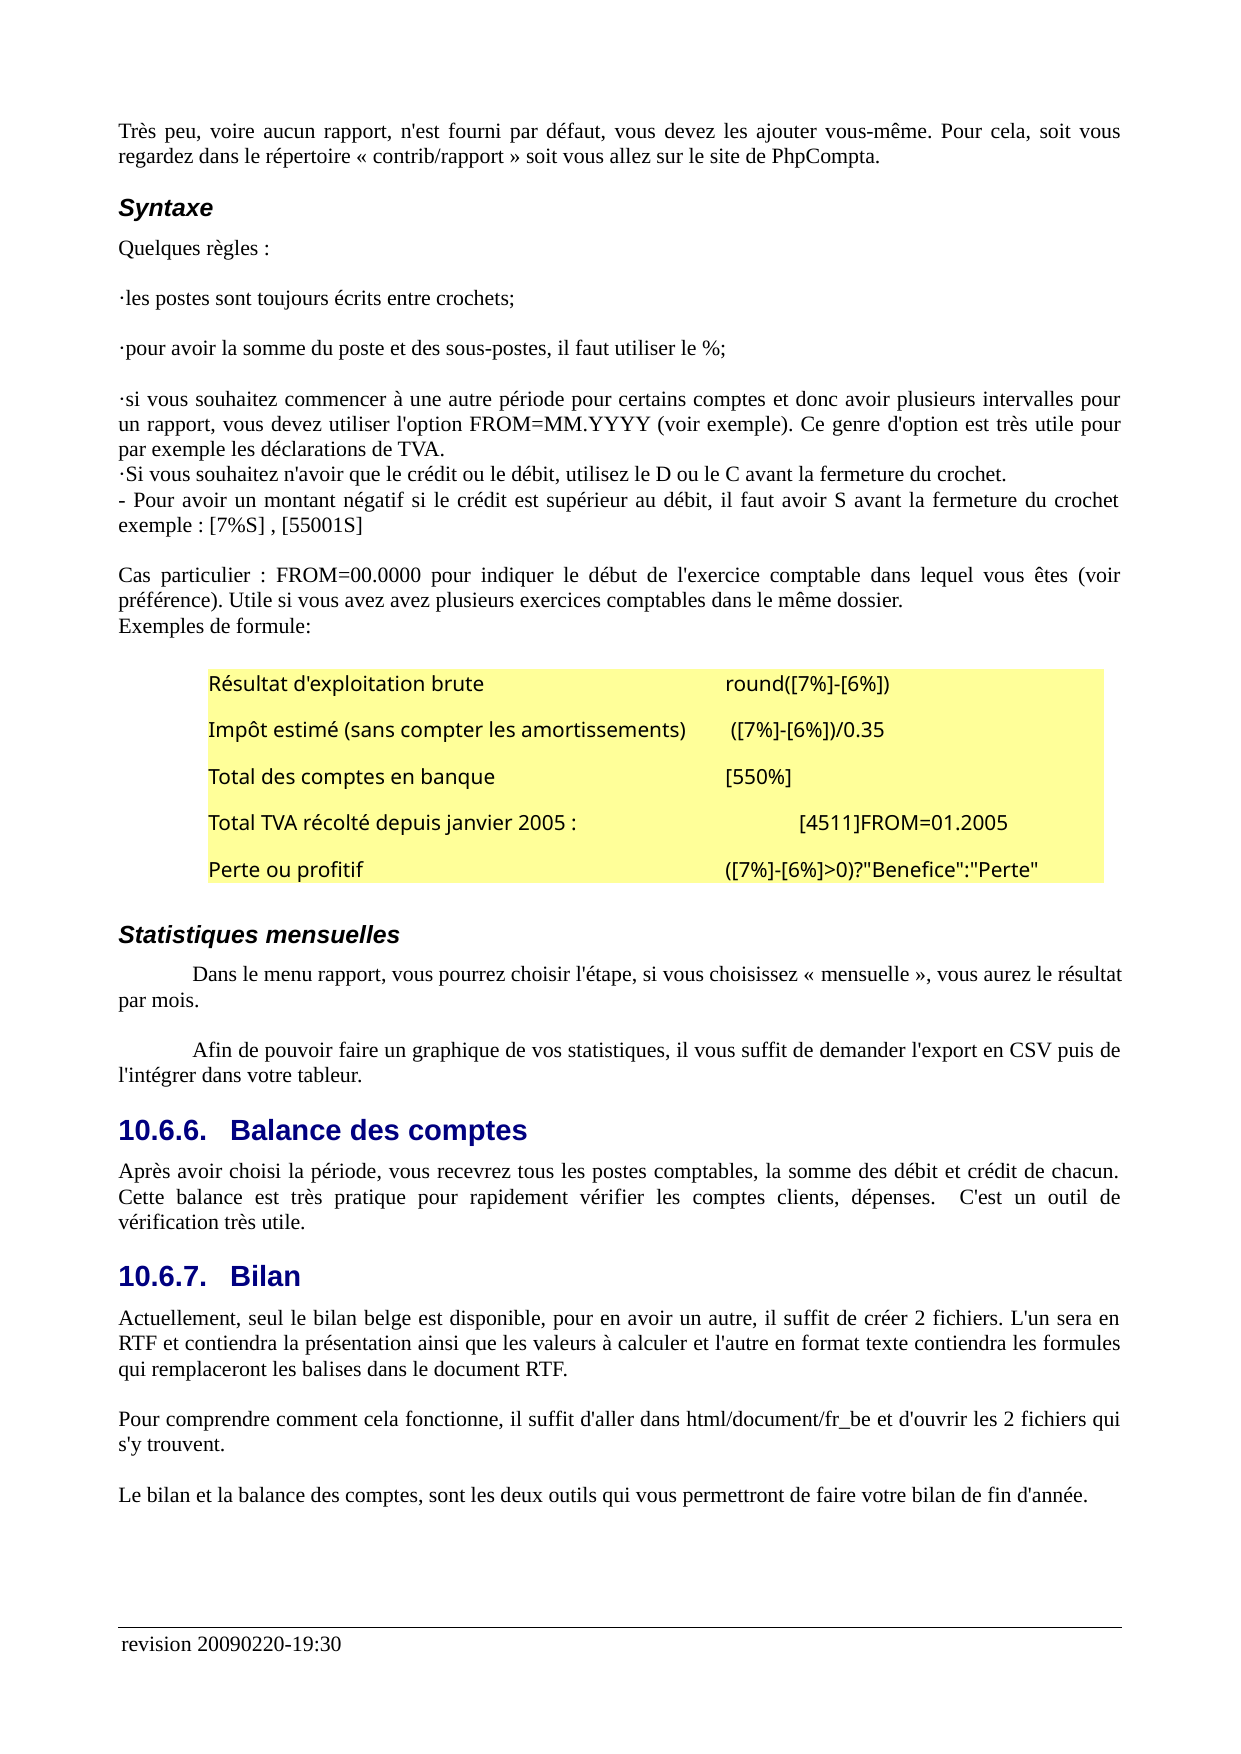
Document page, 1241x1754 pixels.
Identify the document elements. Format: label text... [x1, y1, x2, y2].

text ·pour avoir la somme du poste et des sous-postes, il faut utiliser le %; [118, 335, 1122, 361]
text Total des comptes en banque [550%] [208, 762, 1104, 791]
text Afin de pouvoir faire un graphique de vos statistiques, il vous suffit de demander l'export en CSV puis de l'intégrer dans votre tableur. [118, 1037, 1122, 1087]
text ·Si vous souhaitez n'avoir que le crédit ou le débit, utilisez le D ou le C avant la fermeture du crochet. [118, 461, 1122, 487]
text Exemples de formule: [118, 613, 1122, 638]
text Le bilan et la balance des comptes, sont les deux outils qui vous permettront de faire votre bilan de fin d'année. [118, 1482, 1122, 1507]
text Total TVA récolté depuis janvier 2005 : [4511]FROM=01.2005 [208, 808, 1104, 837]
text ·les postes sont toujours écrits entre crochets; [118, 285, 1122, 310]
text Après avoir choisi la période, vous recevrez tous les postes comptables, la somme des débit et crédit de chacun. Cette balance est très pratique pour rapidement vérifier les comptes clients, dépenses. C'est un outil de vérification très utile. [118, 1158, 1122, 1234]
text Résultat d'exploitation brute round([7%]-[6%]) [208, 669, 1104, 698]
subtitle Syntaxe [118, 193, 1122, 222]
text - Pour avoir un montant négatif si le crédit est supérieur au débit, il faut avoir S avant la fermeture du crochet exemple : [7%S] , [55001S] [118, 487, 1122, 537]
text ·si vous souhaitez commencer à une autre période pour certains comptes et donc avoir plusieurs intervalles pour un rapport, vous devez utiliser l'option FROM=MM.YYYY (voir exemple). Ce genre d'option est très utile pour par exemple les déclarations de TVA. [118, 386, 1122, 461]
subtitle Balance des comptes [118, 1112, 1122, 1146]
text Dans le menu rapport, vous pourrez choisir l'étape, si vous choisissez « mensuelle », vous aurez le résultat par mois. [118, 961, 1122, 1012]
text Impôt estimé (sans compter les amortissements) ([7%]-[6%])/0.35 [208, 716, 1104, 744]
text Cas particulier : FROM=00.0000 pour indiquer le début de l'exercice comptable dans lequel vous êtes (voir préférence). Utile si vous avez avez plusieurs exercices comptables dans le même dossier. [118, 562, 1122, 613]
subtitle Statistiques mensuelles [118, 920, 1122, 949]
text Actuellement, seul le bilan belge est disponible, pour en avoir un autre, il suffit de créer 2 fichiers. L'un sera en RTF et contiendra la présentation ainsi que les valeurs à calculer et l'autre en format texte contiendra les formules qui remplaceront les balises dans le document RTF. [118, 1305, 1122, 1381]
text Perte ou profitif ([7%]-[6%]>0)?"Benefice":"Perte" [208, 855, 1104, 883]
text Pour comprendre comment cela fonctionne, il suffit d'aller dans html/document/fr_be et d'ouvrir les 2 fichiers qui s'y trouvent. [118, 1406, 1122, 1456]
text Très peu, voire aucun rapport, n'est fourni par défaut, vous devez les ajouter vous-même. Pour cela, soit vous regardez dans le répertoire « contrib/rapport » soit vous allez sur le site de PhpCompta. [118, 118, 1122, 168]
text Quelques règles : [118, 234, 1122, 260]
subtitle Bilan [118, 1259, 1122, 1293]
